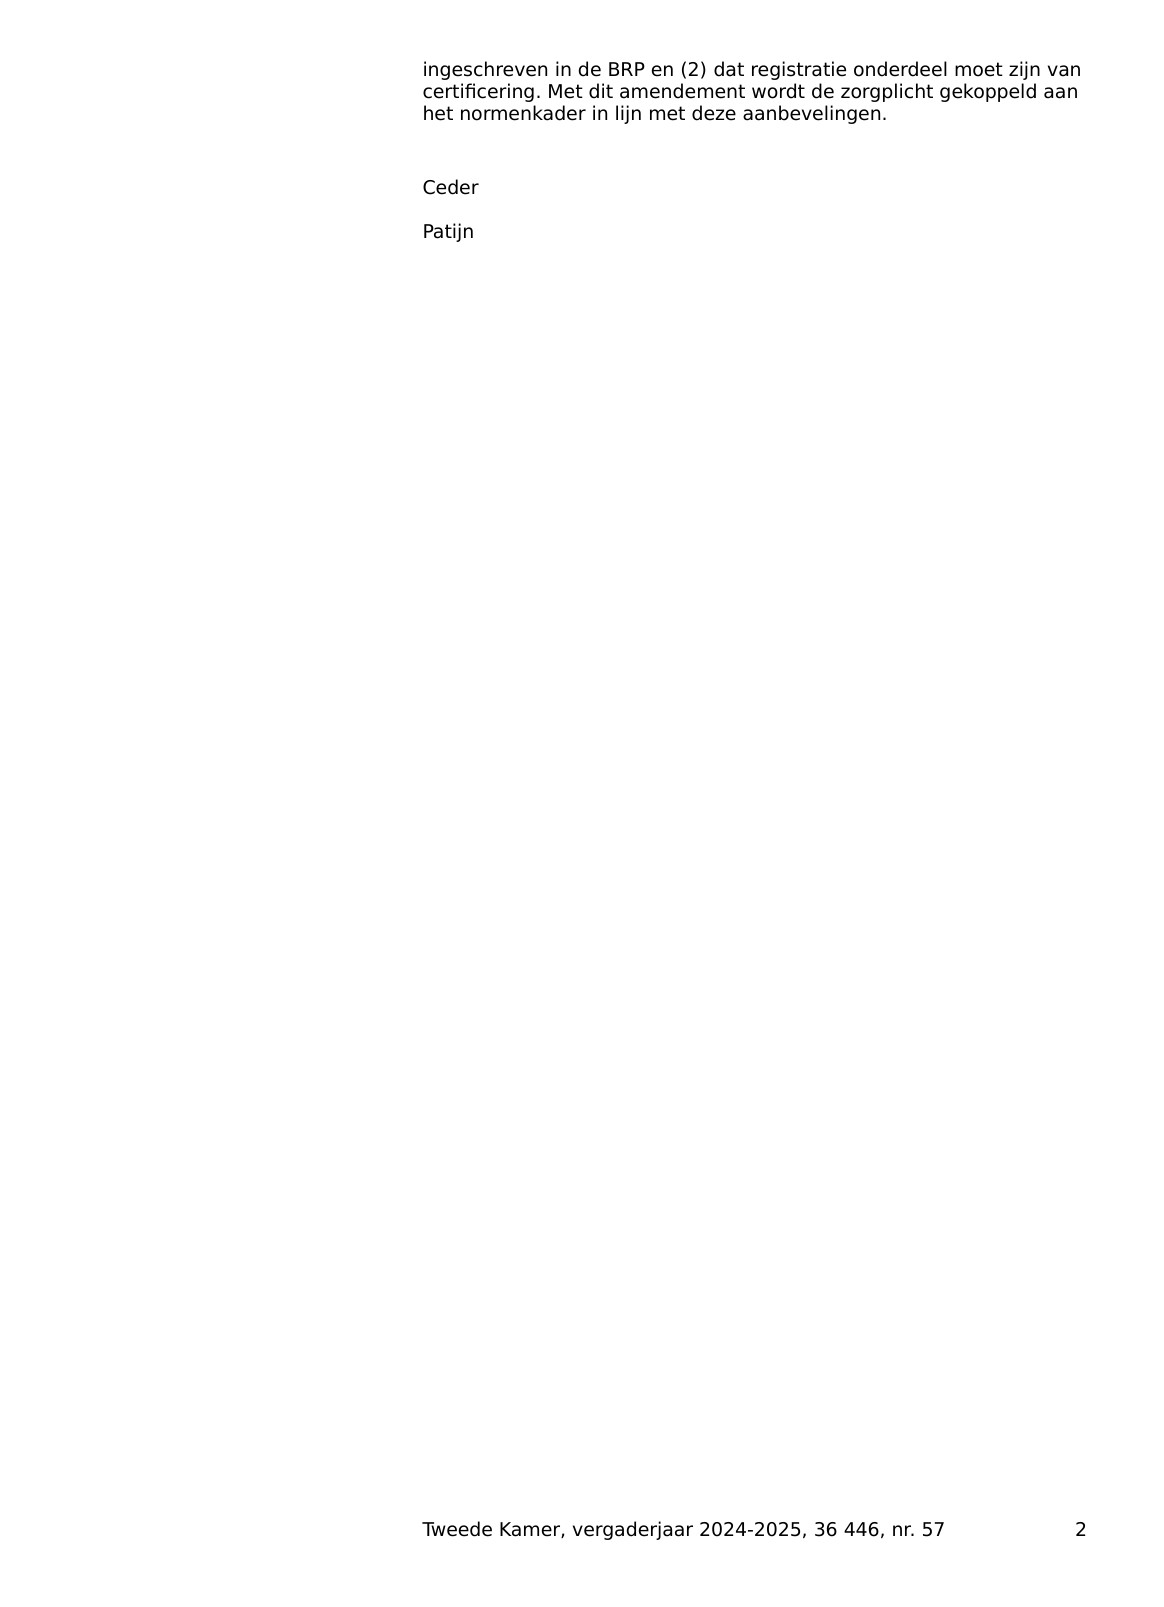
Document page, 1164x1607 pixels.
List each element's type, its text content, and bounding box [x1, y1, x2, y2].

text ingeschreven in de BRP en (2) dat registratie onderdeel moet zijn van certificering. Met dit amendement wordt de zorgplicht gekoppeld aan het normenkader in lijn met deze aanbevelingen. [422, 59, 1087, 125]
text Ceder Patijn [422, 155, 1087, 243]
